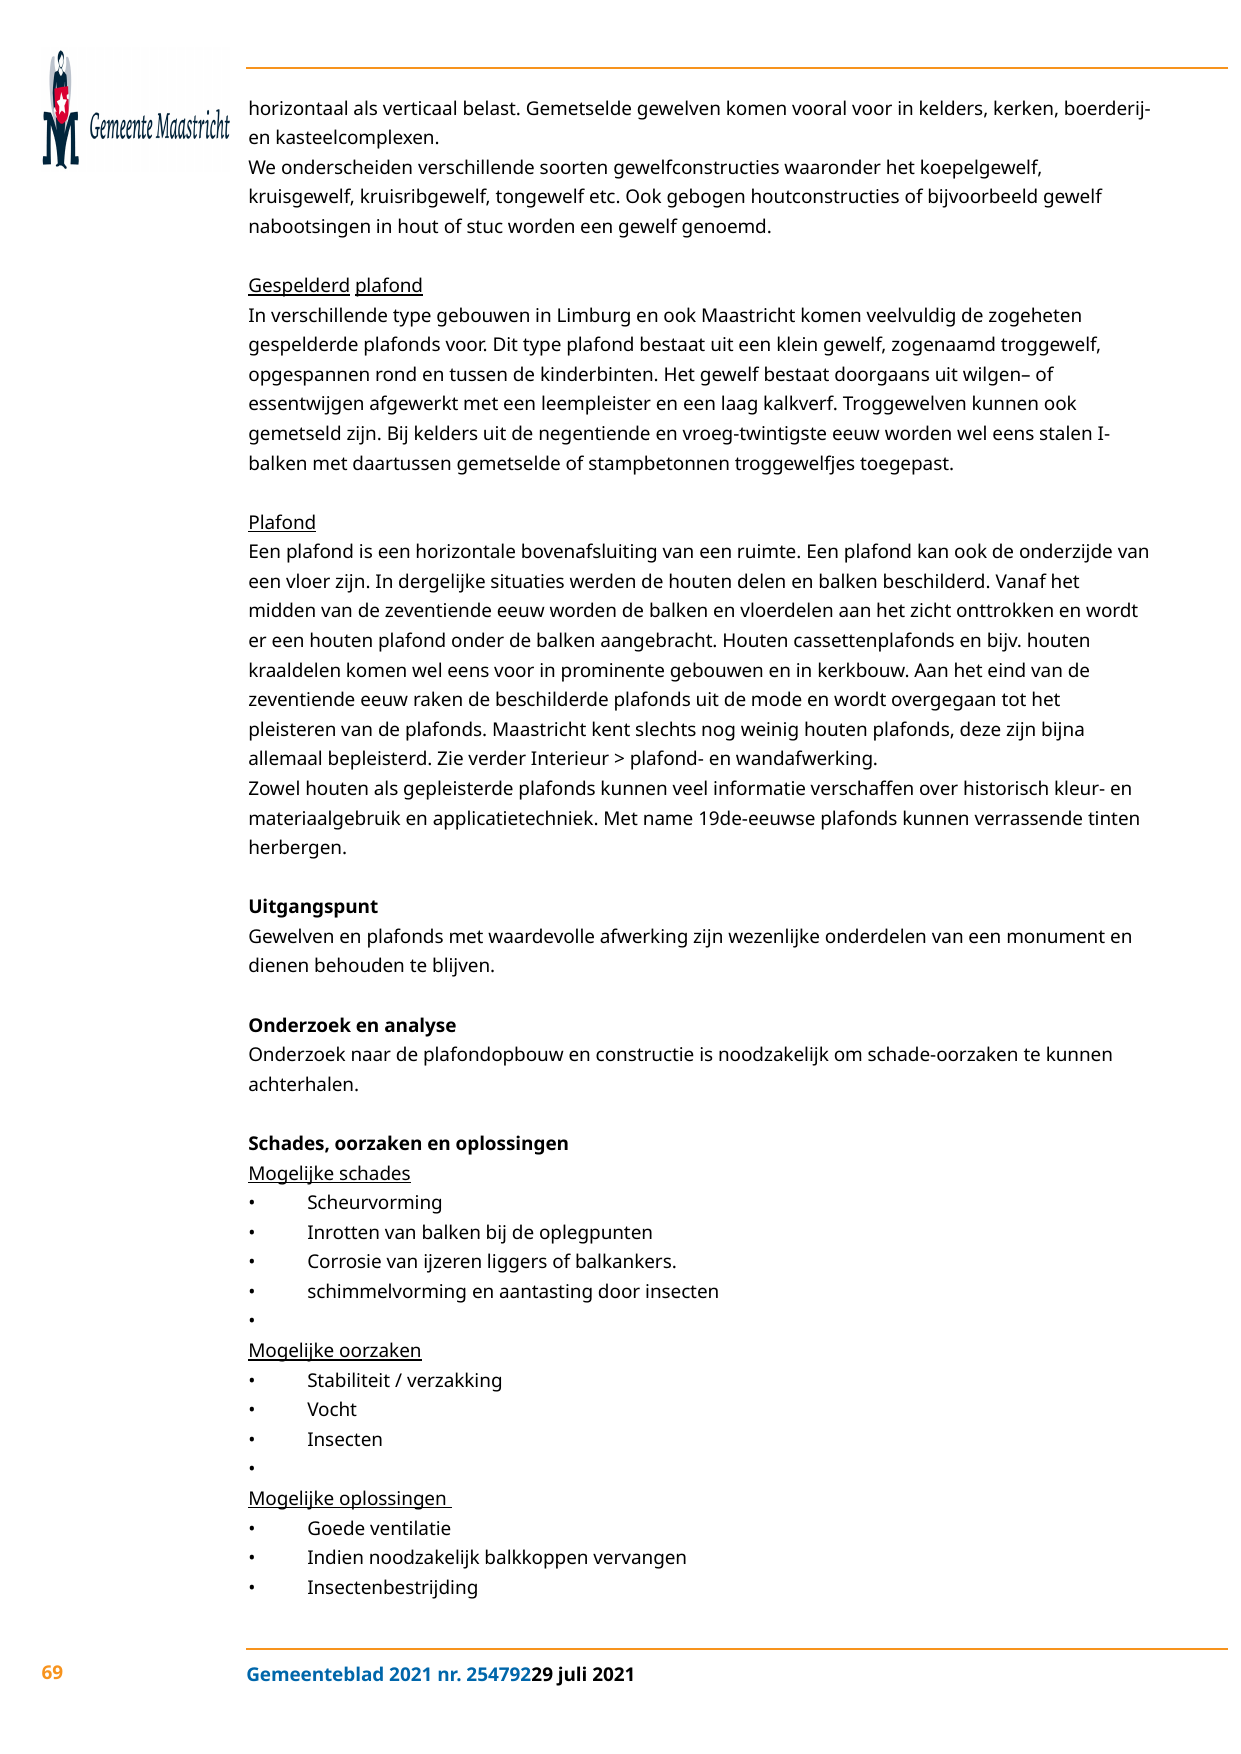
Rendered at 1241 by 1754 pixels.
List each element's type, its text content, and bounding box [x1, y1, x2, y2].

text Een plafond is een horizontale bovenafsluiting van een ruimte. Een plafond kan ook de onderzijde van een vloer zijn. In dergelijke situaties werden de houten delen en balken beschilderd. Vanaf het midden van de zeventiende eeuw worden de balken en vloerdelen aan het zicht onttrokken en wordt er een houten plafond onder de balken aangebracht. Houten cassettenplafonds en bijv. houten kraaldelen komen wel eens voor in prominente gebouwen en in kerkbouw. Aan het eind van de zeventiende eeuw raken de beschilderde plafonds uit de mode en wordt overgegaan tot het pleisteren van de plafonds. Maastricht kent slechts nog weinig houten plafonds, deze zijn bijna allemaal bepleisterd. Zie verder Interieur > plafond- en wandafwerking. [248, 538, 1152, 771]
list schimmelvorming en aantasting door insecten [248, 1278, 1152, 1304]
list Corrosie van ijzeren liggers of balkankers. [248, 1248, 1152, 1274]
text Zowel houten als gepleisterde plafonds kunnen veel informatie verschaffen over historisch kleur- en materiaalgebruik en applicatietechniek. Met name 19de-eeuwse plafonds kunnen verrassende tinten herbergen. [248, 775, 1152, 860]
text horizontaal als verticaal belast. Gemetselde gewelven komen vooral voor in kelders, kerken, boerderij- en kasteelcomplexen. [248, 95, 1152, 150]
list Goede ventilatie [248, 1515, 1152, 1541]
list Stabiliteit / verzakking [248, 1367, 1152, 1393]
text In verschillende type gebouwen in Limburg en ook Maastricht komen veelvuldig de zogeheten gespelderde plafonds voor. Dit type plafond bestaat uit een klein gewelf, zogenaamd troggewelf, opgespannen rond en tussen de kinderbinten. Het gewelf bestaat doorgaans uit wilgen– of essentwijgen afgewerkt met een leempleister en een laag kalkverf. Troggewelven kunnen ook gemetseld zijn. Bij kelders uit de negentiende en vroeg-twintigste eeuw worden wel eens stalen I-balken met daartussen gemetselde of stampbetonnen troggewelfjes toegepast. [248, 302, 1152, 476]
text Onderzoek en analyse [248, 1012, 1152, 1038]
list Inrotten van balken bij de oplegpunten [248, 1219, 1152, 1245]
text Gewelven en plafonds met waardevolle afwerking zijn wezenlijke onderdelen van een monument en dienen behouden te blijven. [248, 923, 1152, 978]
text We onderscheiden verschillende soorten gewelfconstructies waaronder het koepelgewelf, kruisgewelf, kruisribgewelf, tongewelf etc. Ook gebogen houtconstructies of bijvoorbeeld gewelf nabootsingen in hout of stuc worden een gewelf genoemd. [248, 154, 1152, 239]
text Plafond [248, 509, 1152, 535]
picture [41, 47, 231, 172]
list Scheurvorming [248, 1189, 1152, 1215]
text Mogelijke oplossingen [248, 1485, 1152, 1511]
text Gespelderd plafond [248, 272, 1152, 298]
text Schades, oorzaken en oplossingen [248, 1130, 1152, 1156]
list Vocht [248, 1396, 1152, 1422]
list Insectenbestrijding [248, 1574, 1152, 1600]
list Indien noodzakelijk balkkoppen vervangen [248, 1544, 1152, 1570]
list Insecten [248, 1426, 1152, 1452]
text Onderzoek naar de plafondopbouw en constructie is noodzakelijk om schade-oorzaken te kunnen achterhalen. [248, 1041, 1152, 1097]
text Uitgangspunt [248, 893, 1152, 919]
text Mogelijke oorzaken [248, 1337, 1152, 1363]
text Mogelijke schades [248, 1160, 1152, 1186]
